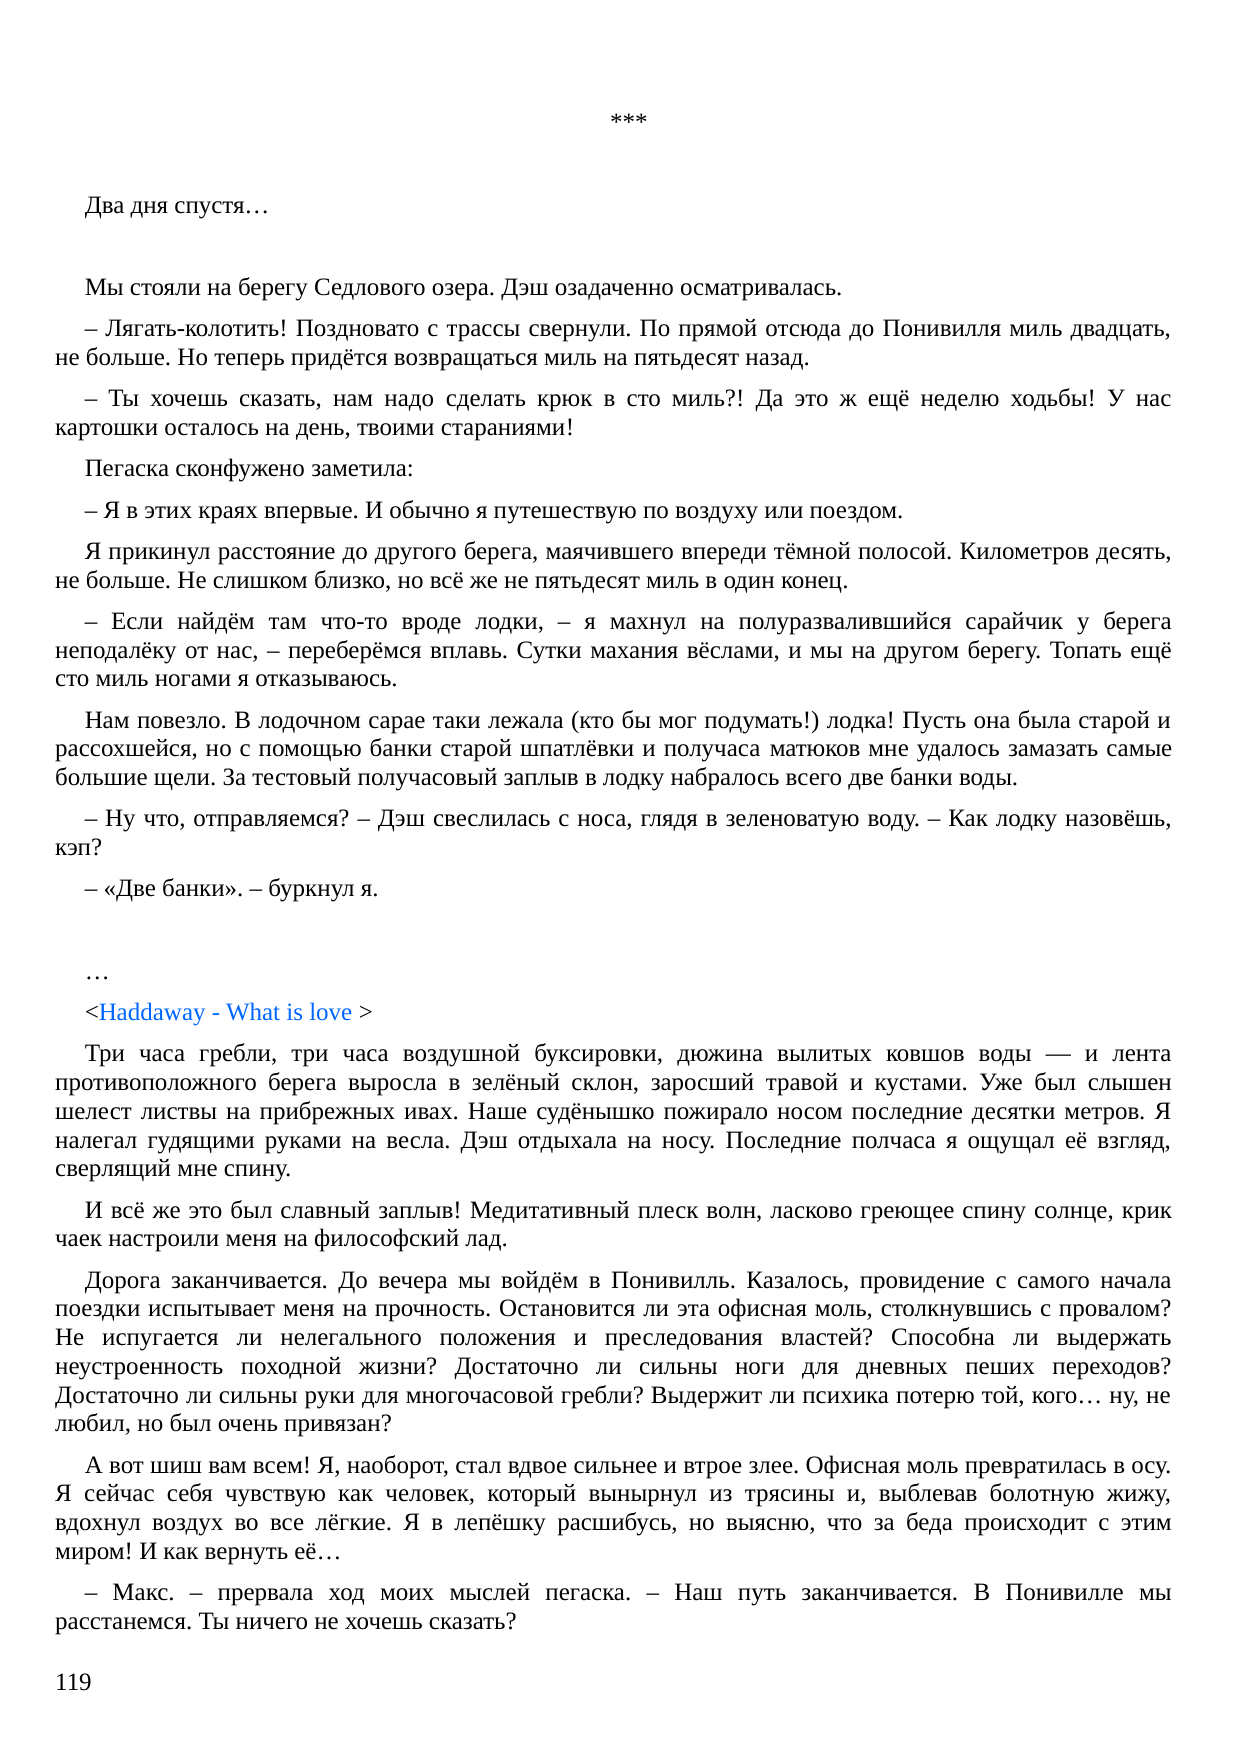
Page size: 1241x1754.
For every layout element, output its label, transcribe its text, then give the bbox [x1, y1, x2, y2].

text *** [55, 107, 1173, 136]
text – Лягать-колотить! Поздновато с трассы свернули. По прямой отсюда до Понивилля миль двадцать, не больше. Но теперь придётся возвращаться миль на пятьдесят назад. [55, 313, 1173, 371]
text – Ну что, отправляемся? – Дэш свеслилась с носа, глядя в зеленоватую воду. – Как лодку назовёшь, кэп? [55, 803, 1173, 861]
text И всё же это был славный заплыв! Медитативный плеск волн, ласково греющее спину солнце, крик чаек настроили меня на философский лад. [55, 1195, 1173, 1252]
text Мы стояли на берегу Седлового озера. Дэш озадаченно осматривалась. [55, 272, 1173, 301]
text – Ты хочешь сказать, нам надо сделать крюк в сто миль?! Да это ж ещё неделю ходьбы! У нас картошки осталось на день, твоими стараниями! [55, 383, 1173, 441]
text – Я в этих краях впервые. И обычно я путешествую по воздуху или поездом. [55, 495, 1173, 523]
text – Макс. – прервала ход моих мыслей пегаска. – Наш путь заканчивается. В Понивилле мы расстанемся. Ты ничего не хочешь сказать? [55, 1577, 1173, 1635]
text Нам повезло. В лодочном сарае таки лежала (кто бы мог подумать!) лодка! Пусть она была старой и рассохшейся, но с помощью банки старой шпатлёвки и получаса матюков мне удалось замазать самые большие щели. За тестовый получасовый заплыв в лодку набралось всего две банки воды. [55, 705, 1173, 791]
text А вот шиш вам всем! Я, наоборот, стал вдвое сильнее и втрое злее. Офисная моль превратилась в осу. Я сейчас себя чувствую как человек, который вынырнул из трясины и, выблевав болотную жижу, вдохнул воздух во все лёгкие. Я в лепёшку расшибусь, но выясню, что за беда происходит с этим миром! И как вернуть её… [55, 1450, 1173, 1565]
text <Haddaway - What is love > [55, 997, 1173, 1026]
text Пегаска сконфужено заметила: [55, 453, 1173, 482]
text Дорога заканчивается. До вечера мы войдём в Понивилль. Казалось, провидение с самого начала поездки испытывает меня на прочность. Остановится ли эта офисная моль, столкнувшись с провалом? Не испугается ли нелегального положения и преследования властей? Способна ли выдержать неустроенность походной жизни? Достаточно ли сильны ноги для дневных пеших переходов? Достаточно ли сильны руки для многочасовой гребли? Выдержит ли психика потерю той, кого… ну, не любил, но был очень привязан? [55, 1265, 1173, 1437]
text – «Две банки». – буркнул я. [55, 873, 1173, 902]
text Три часа гребли, три часа воздушной буксировки, дюжина вылитых ковшов воды — и лента противоположного берега выросла в зелёный склон, заросший травой и кустами. Уже был слышен шелест листвы на прибрежных ивах. Наше судёнышко пожирало носом последние десятки метров. Я налегал гудящими руками на весла. Дэш отдыхала на носу. Последние полчаса я ощущал её взгляд, сверлящий мне спину. [55, 1038, 1173, 1182]
text … [55, 956, 1173, 985]
text – Если найдём там что-то вроде лодки, – я махнул на полуразвалившийся сарайчик у берега неподалёку от нас, – переберёмся вплавь. Сутки махания вёслами, и мы на другом берегу. Топать ещё сто миль ногами я отказываюсь. [55, 606, 1173, 692]
text Два дня спустя… [55, 190, 1173, 218]
text Я прикинул расстояние до другого берега, маячившего впереди тёмной полосой. Километров десять, не больше. Не слишком близко, но всё же не пятьдесят миль в один конец. [55, 536, 1173, 593]
